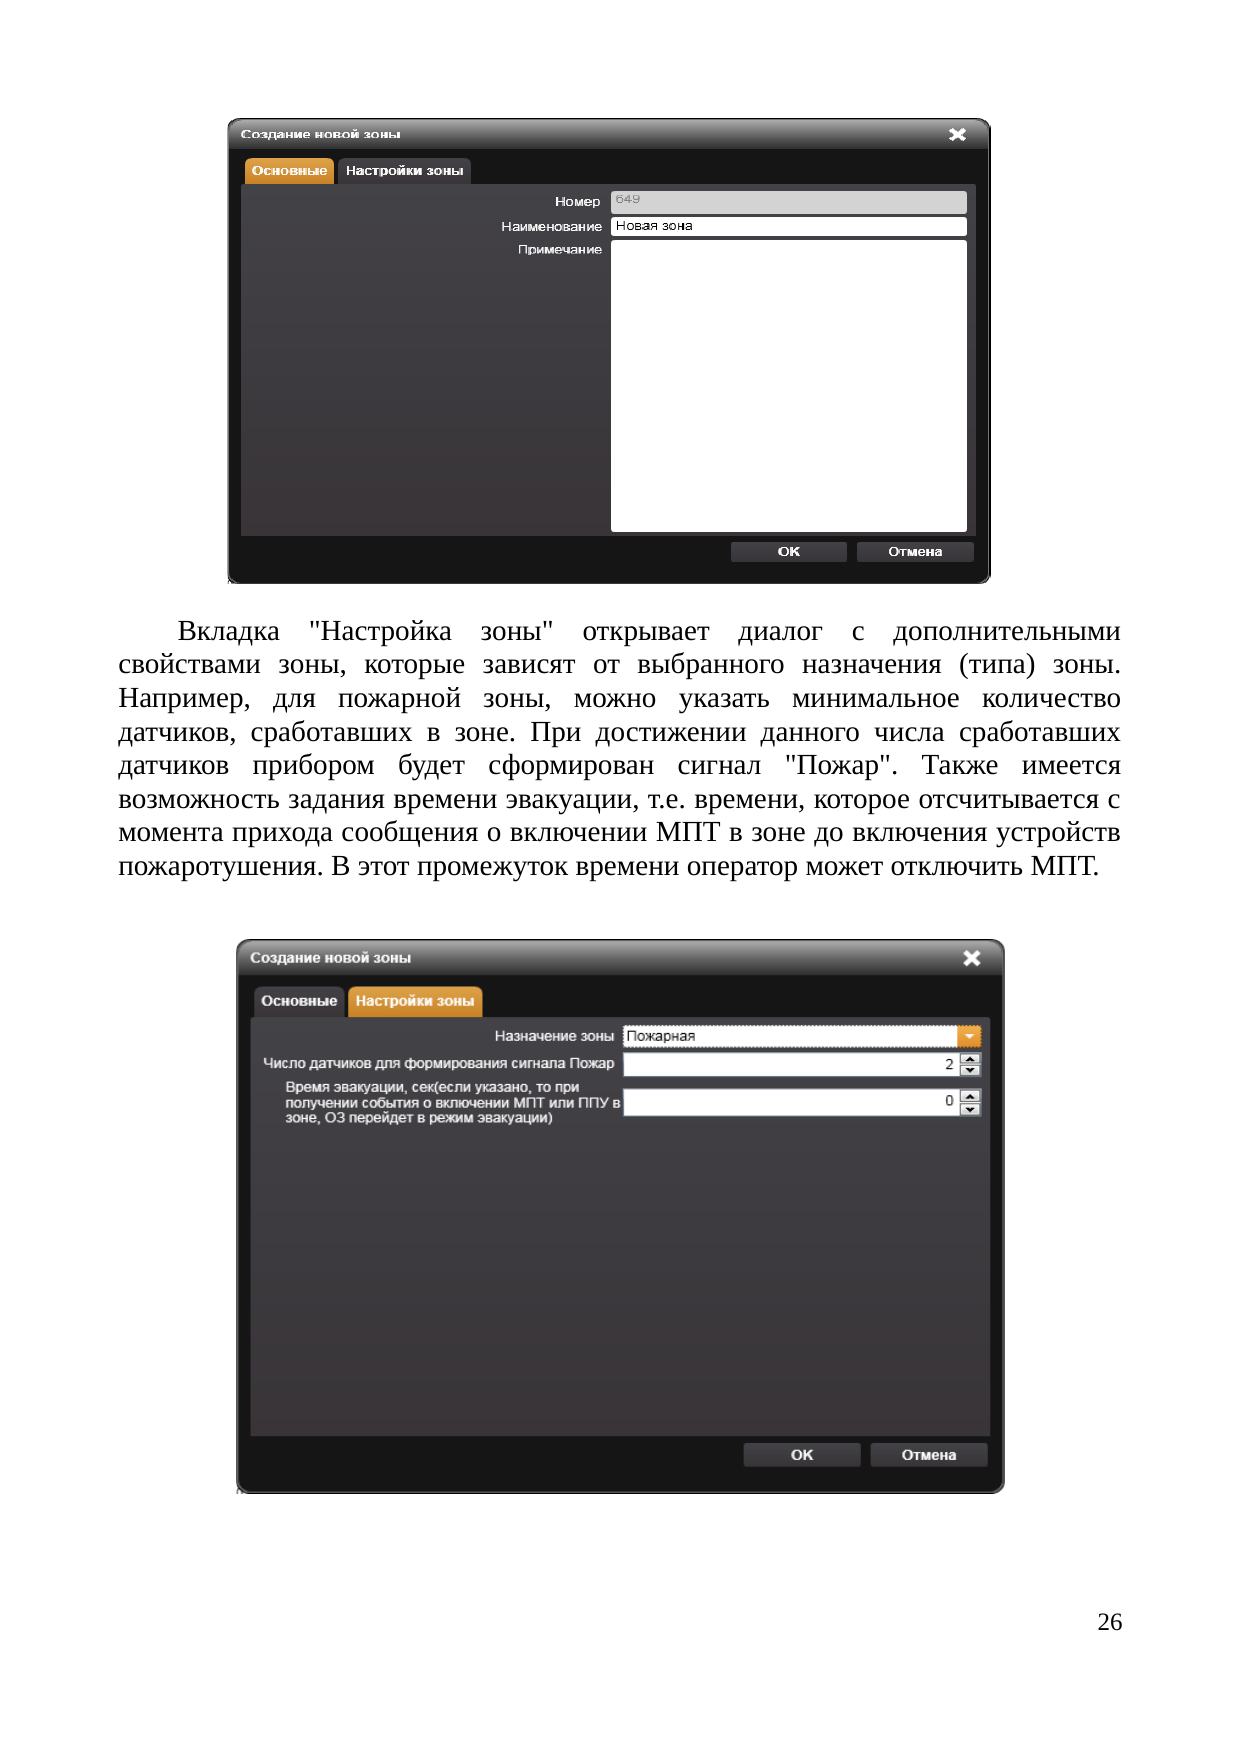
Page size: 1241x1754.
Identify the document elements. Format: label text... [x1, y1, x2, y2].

picture [227, 118, 991, 584]
picture [236, 939, 1005, 1494]
text Вкладка "Настройка зоны" открывает диалог с дополнительными свойствами зоны, которые зависят от выбранного назначения (типа) зоны. Например, для пожарной зоны, можно указать минимальное количество датчиков, сработавших в зоне. При достижении данного числа сработавших датчиков прибором будет сформирован сигнал "Пожар". Также имеется возможность задания времени эвакуации, т.е. времени, которое отсчитывается с момента прихода сообщения о включении МПТ в зоне до включения устройств пожаротушения. В этот промежуток времени оператор может отключить МПТ. [118, 584, 1122, 881]
